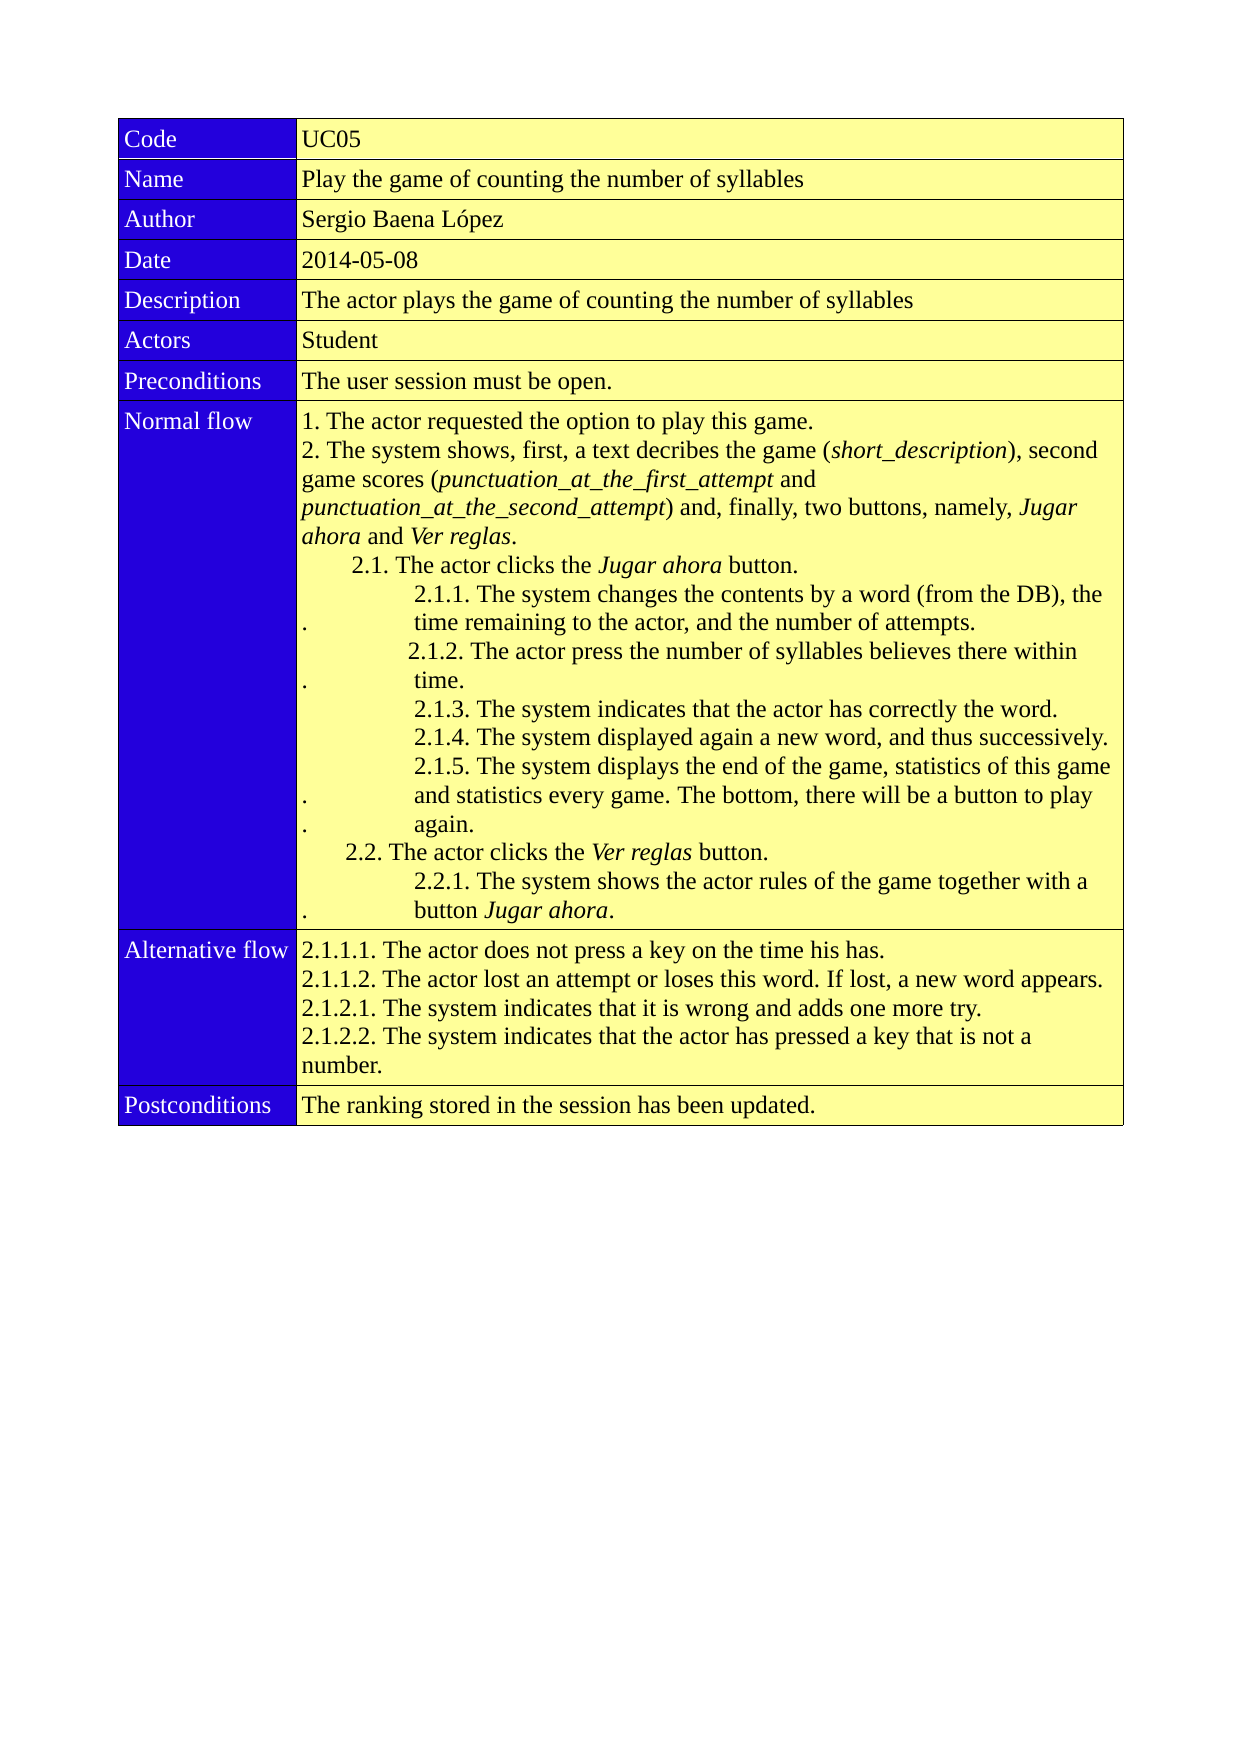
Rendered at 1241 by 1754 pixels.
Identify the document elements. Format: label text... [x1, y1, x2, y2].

table_cell Author [119, 200, 296, 239]
table_cell Preconditions [119, 361, 296, 400]
table_cell The ranking stored in the session has been updated. [297, 1086, 1123, 1125]
table_cell 2014-05-08 [297, 240, 1123, 279]
table_cell Alternative flow [119, 930, 296, 1085]
table_cell Sergio Baena López [297, 200, 1123, 239]
table_cell Play the game of counting the number of syllables [297, 160, 1123, 199]
table_cell Student [297, 321, 1123, 360]
table_cell Description [119, 280, 296, 320]
table_cell Normal flow [119, 401, 296, 929]
table_cell The user session must be open. [297, 361, 1123, 400]
table_cell Name [119, 160, 296, 199]
table_cell 1. The actor requested the option to play this game. 2. The system shows, first, a text decribes the game (short_description), second game scores (punctuation_at_the_first_attempt and punctuation_at_the_second_attempt) and, finally, two buttons, namely, Jugar ahora and Ver reglas. 2.1. The actor clicks the Jugar ahora button. 2.1.1. The system changes the contents by a word (from the DB), the . time remaining to the actor, and the number of attempts. 2.1.2. The actor press the number of syllables believes there within . time. 2.1.3. The system indicates that the actor has correctly the word. 2.1.4. The system displayed again a new word, and thus successively. 2.1.5. The system displays the end of the game, statistics of this game . and statistics every game. The bottom, there will be a button to play . again. 2.2. The actor clicks the Ver reglas button. 2.2.1. The system shows the actor rules of the game together with a . button Jugar ahora. [297, 401, 1123, 929]
table_cell The actor plays the game of counting the number of syllables [297, 280, 1123, 320]
table_cell Postconditions [119, 1086, 296, 1125]
table_cell Actors [119, 321, 296, 360]
table_cell 2.1.1.1. The actor does not press a key on the time his has. 2.1.1.2. The actor lost an attempt or loses this word. If lost, a new word appears. 2.1.2.1. The system indicates that it is wrong and adds one more try. 2.1.2.2. The system indicates that the actor has pressed a key that is not a number. [297, 930, 1123, 1085]
table_header UC05 [297, 119, 1123, 158]
table_header Code [119, 119, 296, 158]
table_cell Date [119, 240, 296, 279]
